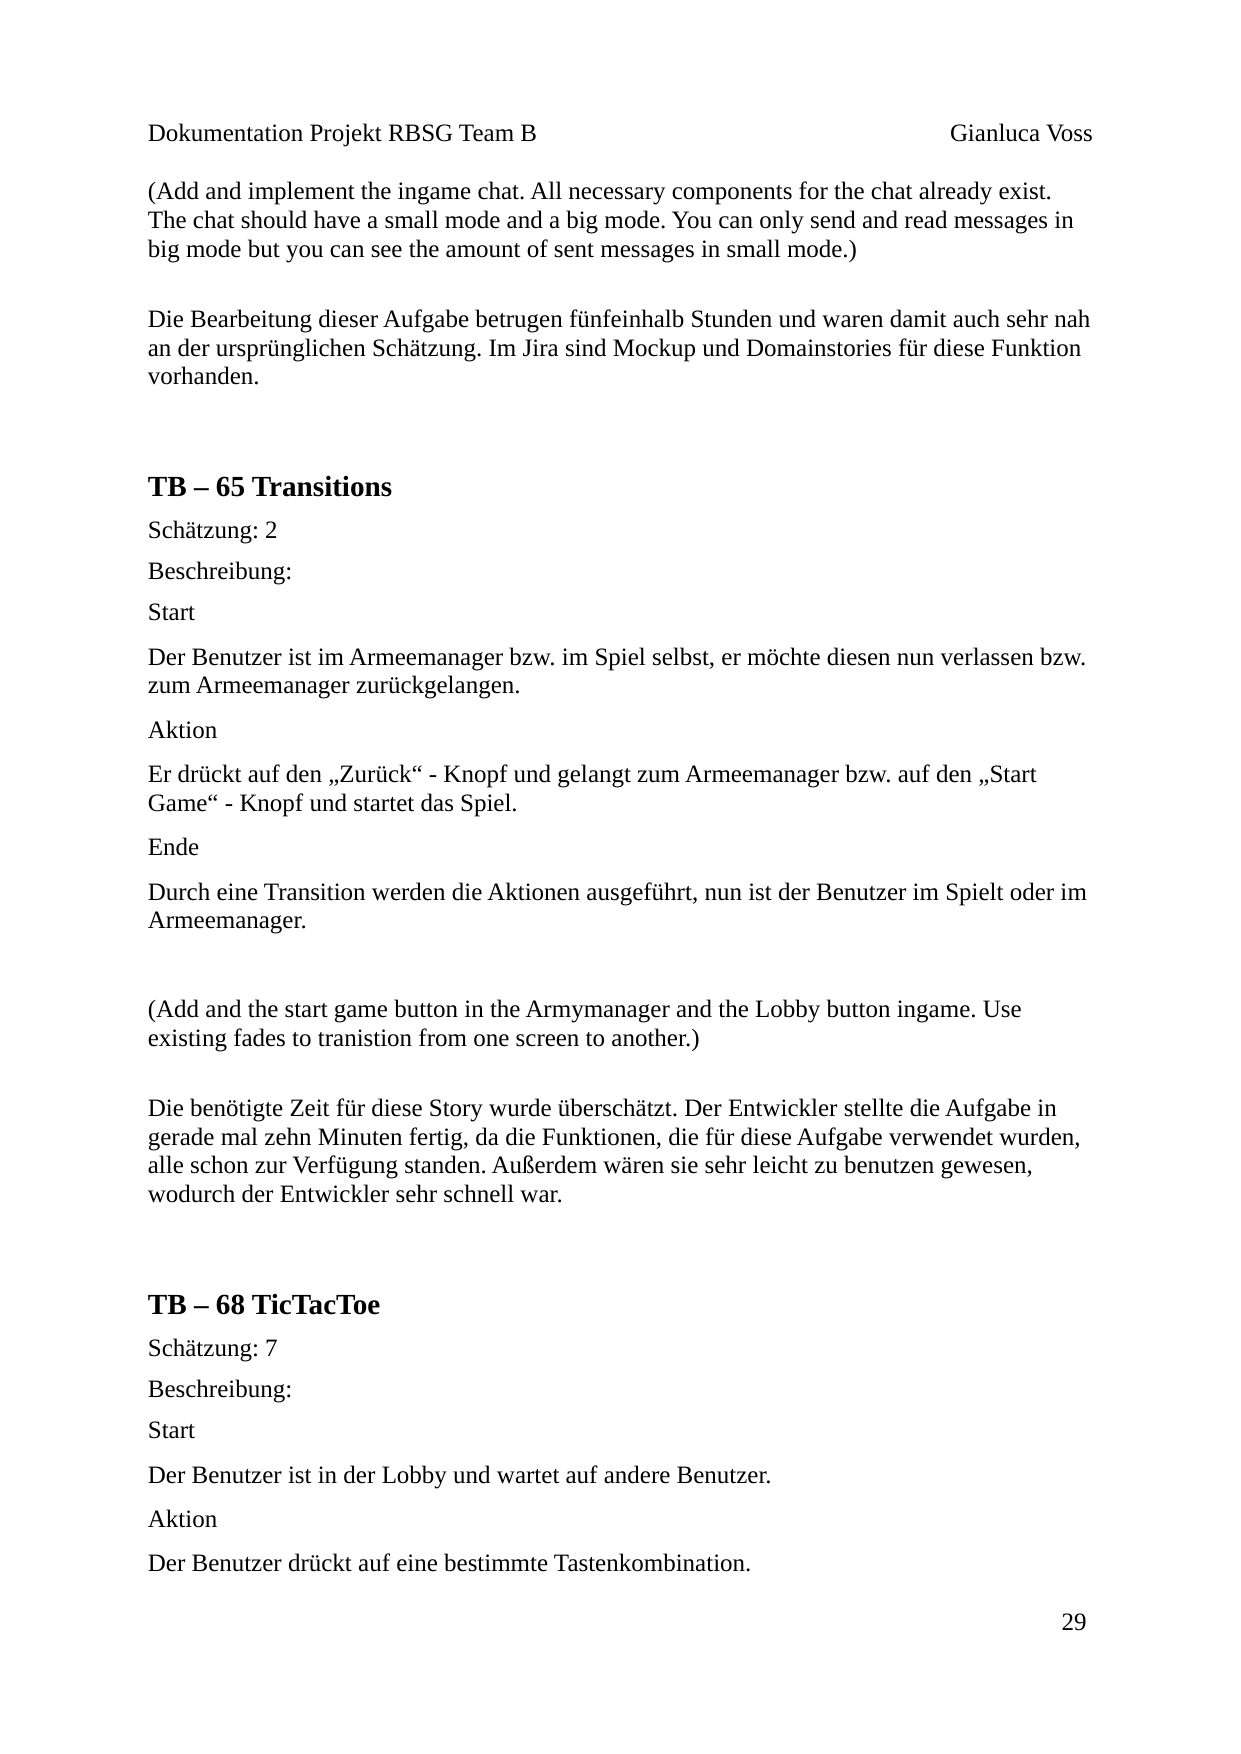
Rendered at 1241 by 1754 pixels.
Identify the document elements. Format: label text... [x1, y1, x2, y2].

text Schätzung: 7 [148, 1333, 1093, 1362]
text Der Benutzer drückt auf eine bestimmte Tastenkombination. [148, 1548, 1093, 1577]
subtitle TB – 65 Transitions [148, 469, 1093, 502]
text Aktion [148, 715, 1093, 744]
text Der Benutzer ist im Armeemanager bzw. im Spiel selbst, er möchte diesen nun verlassen bzw. zum Armeemanager zurückgelangen. [148, 642, 1093, 699]
text Start [148, 597, 1093, 626]
text Aktion [148, 1504, 1093, 1533]
text Durch eine Transition werden die Aktionen ausgeführt, nun ist der Benutzer im Spielt oder im Armeemanager. [148, 877, 1093, 934]
text Die Bearbeitung dieser Aufgabe betrugen fünfeinhalb Stunden und waren damit auch sehr nah an der ursprünglichen Schätzung. Im Jira sind Mockup und Domainstories für diese Funktion vorhanden. [148, 304, 1093, 390]
text Schätzung: 2 [148, 515, 1093, 544]
text Ende [148, 832, 1093, 861]
text (Add and the start game button in the Armymanager and the Lobby button ingame. Use existing fades to tranistion from one screen to another.) [148, 994, 1093, 1052]
text Beschreibung: [148, 1374, 1093, 1403]
text Der Benutzer ist in der Lobby und wartet auf andere Benutzer. [148, 1460, 1093, 1488]
text Er drückt auf den „Zurück“ - Knopf und gelangt zum Armeemanager bzw. auf den „Start Game“ - Knopf und startet das Spiel. [148, 759, 1093, 817]
text (Add and implement the ingame chat. All necessary components for the chat already exist. The chat should have a small mode and a big mode. You can only send and read messages in big mode but you can see the amount of sent messages in small mode.) [148, 176, 1093, 263]
text Die benötigte Zeit für diese Story wurde überschätzt. Der Entwickler stellte die Aufgabe in gerade mal zehn Minuten fertig, da die Funktionen, die für diese Aufgabe verwendet wurden, alle schon zur Verfügung standen. Außerdem wären sie sehr leicht zu benutzen gewesen, wodurch der Entwickler sehr schnell war. [148, 1093, 1093, 1208]
text Start [148, 1415, 1093, 1444]
subtitle TB – 68 TicTacToe [148, 1287, 1093, 1320]
text Beschreibung: [148, 556, 1093, 585]
